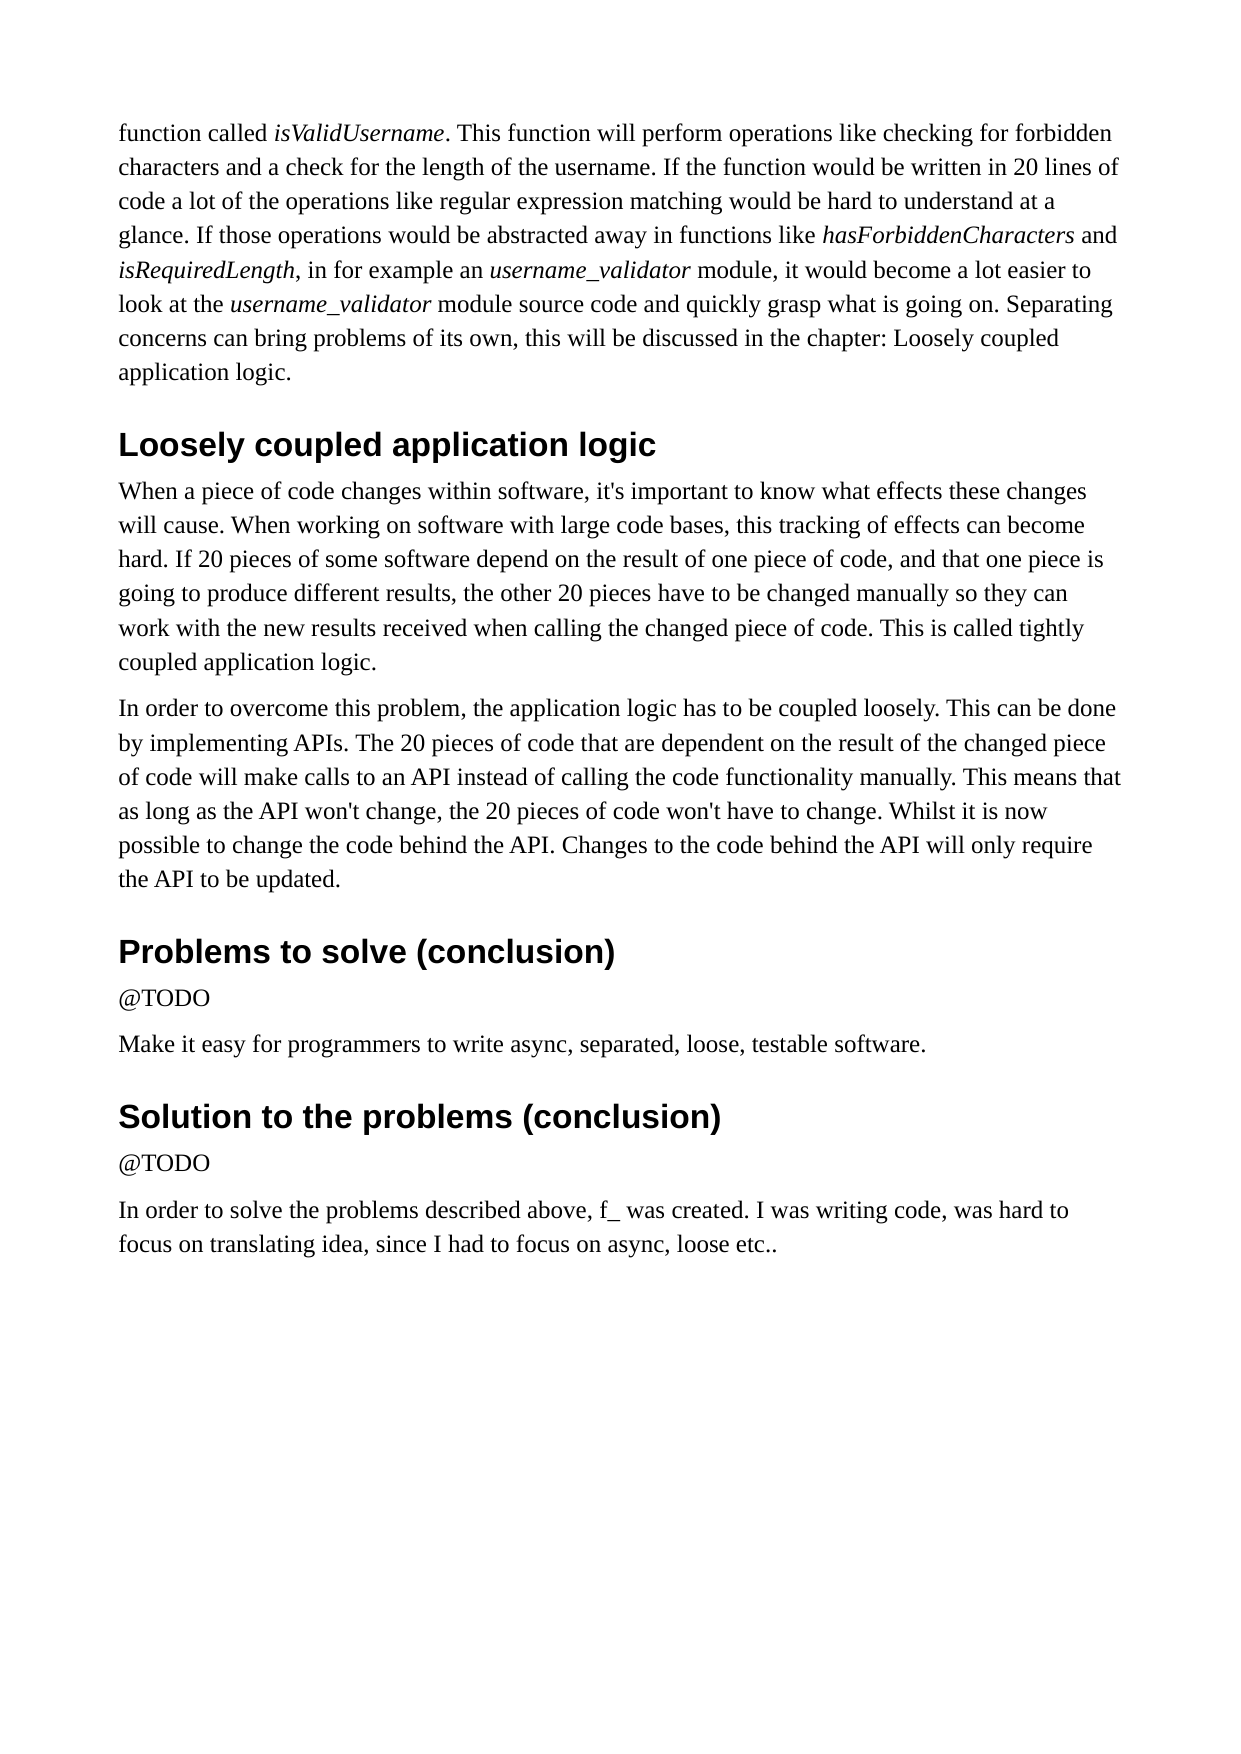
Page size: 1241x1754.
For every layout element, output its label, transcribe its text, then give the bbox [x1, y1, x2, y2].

text In order to solve the problems described above, f_ was created. I was writing code, was hard to focus on translating idea, since I had to focus on async, loose etc.. [118, 1195, 1122, 1258]
text @TODO [118, 983, 1122, 1012]
subtitle Loosely coupled application logic [118, 425, 1122, 463]
text function called isValidUsername. This function will perform operations like checking for forbidden characters and a check for the length of the username. If the function would be written in 20 lines of code a lot of the operations like regular expression matching would be hard to understand at a glance. If those operations would be abstracted away in functions like hasForbiddenCharacters and isRequiredLength, in for example an username_validator module, it would become a lot easier to look at the username_validator module source code and quickly grasp what is going on. Separating concerns can bring problems of its own, this will be discussed in the chapter: Loosely coupled application logic. [118, 118, 1122, 386]
text When a piece of code changes within software, it's important to know what effects these changes will cause. When working on software with large code bases, this tracking of effects can become hard. If 20 pieces of some software depend on the result of one piece of code, and that one piece is going to produce different results, the other 20 pieces have to be changed manually so they can work with the new results received when calling the changed piece of code. This is called tightly coupled application logic. [118, 476, 1122, 676]
subtitle Problems to solve (conclusion) [118, 932, 1122, 970]
text In order to overcome this problem, the application logic has to be coupled loosely. This can be done by implementing APIs. The 20 pieces of code that are dependent on the result of the changed piece of code will make calls to an API instead of calling the code functionality manually. This means that as long as the API won't change, the 20 pieces of code won't have to change. Whilst it is now possible to change the code behind the API. Changes to the code behind the API will only require the API to be updated. [118, 693, 1122, 893]
text Make it easy for programmers to write async, separated, loose, testable software. [118, 1029, 1122, 1058]
text @TODO [118, 1148, 1122, 1177]
subtitle Solution to the problems (conclusion) [118, 1097, 1122, 1136]
